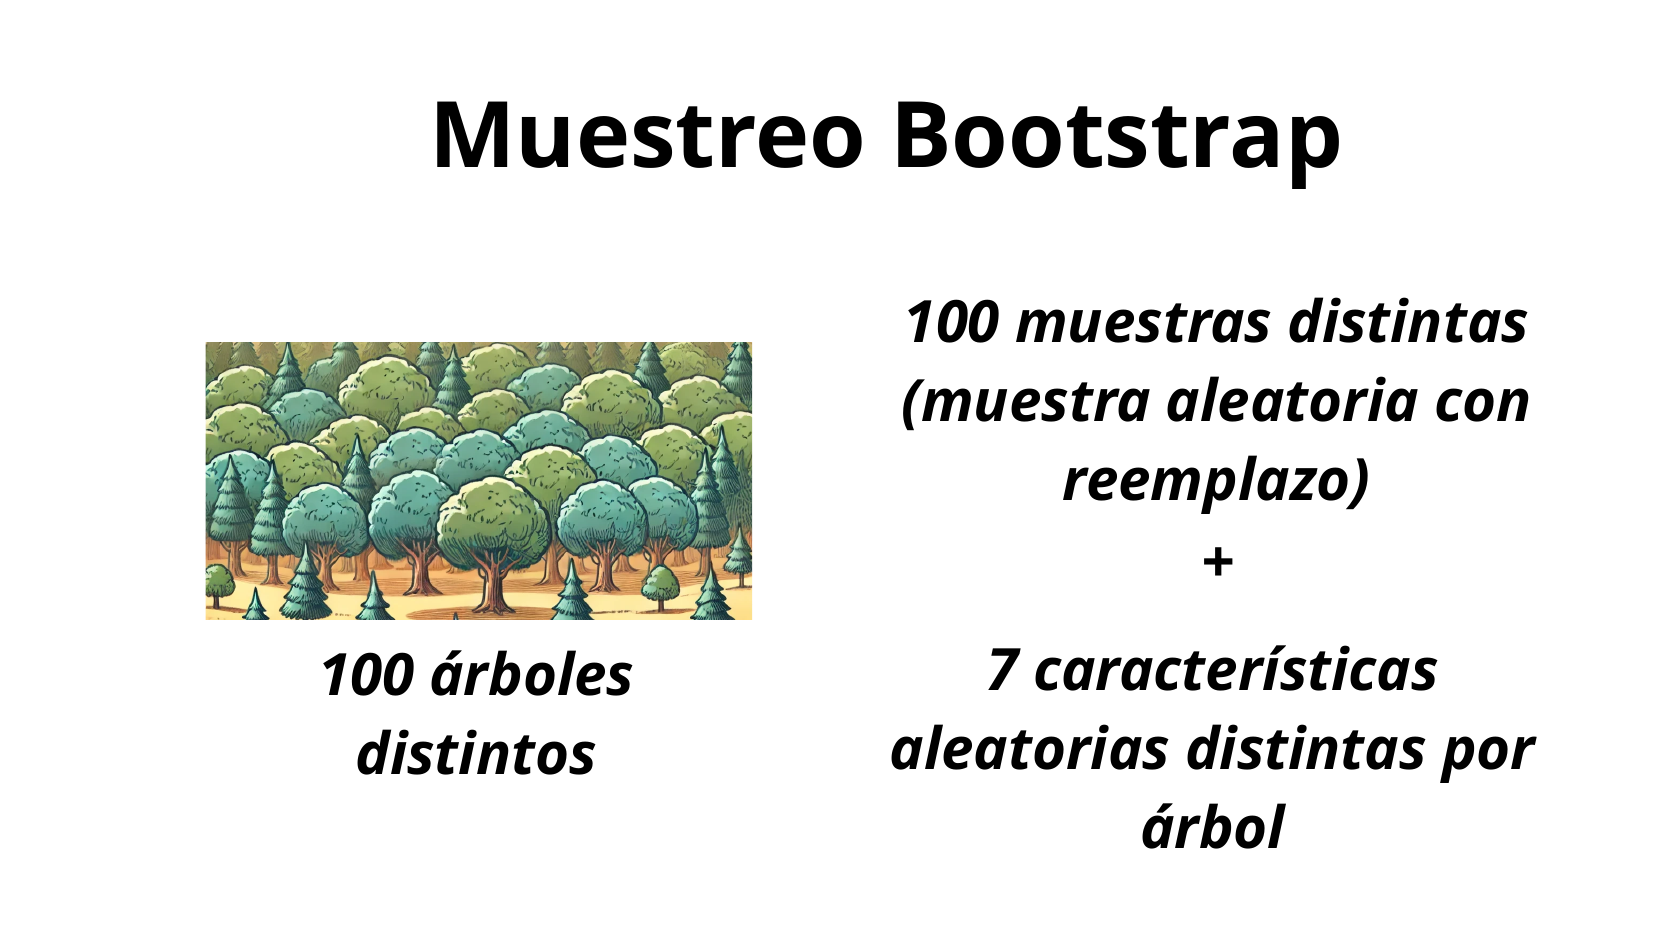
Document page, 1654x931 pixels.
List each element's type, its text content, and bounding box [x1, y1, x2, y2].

text_box 7 características aleatorias distintas por árbol [872, 620, 1554, 783]
text_box Muestreo Bootstrap [384, 62, 1390, 298]
text_box 100 muestras distintas (muestra aleatoria con reemplazo) [876, 272, 1557, 568]
picture [205, 342, 753, 620]
text_box + [1161, 512, 1275, 598]
text_box 100 árboles distintos [199, 625, 754, 714]
